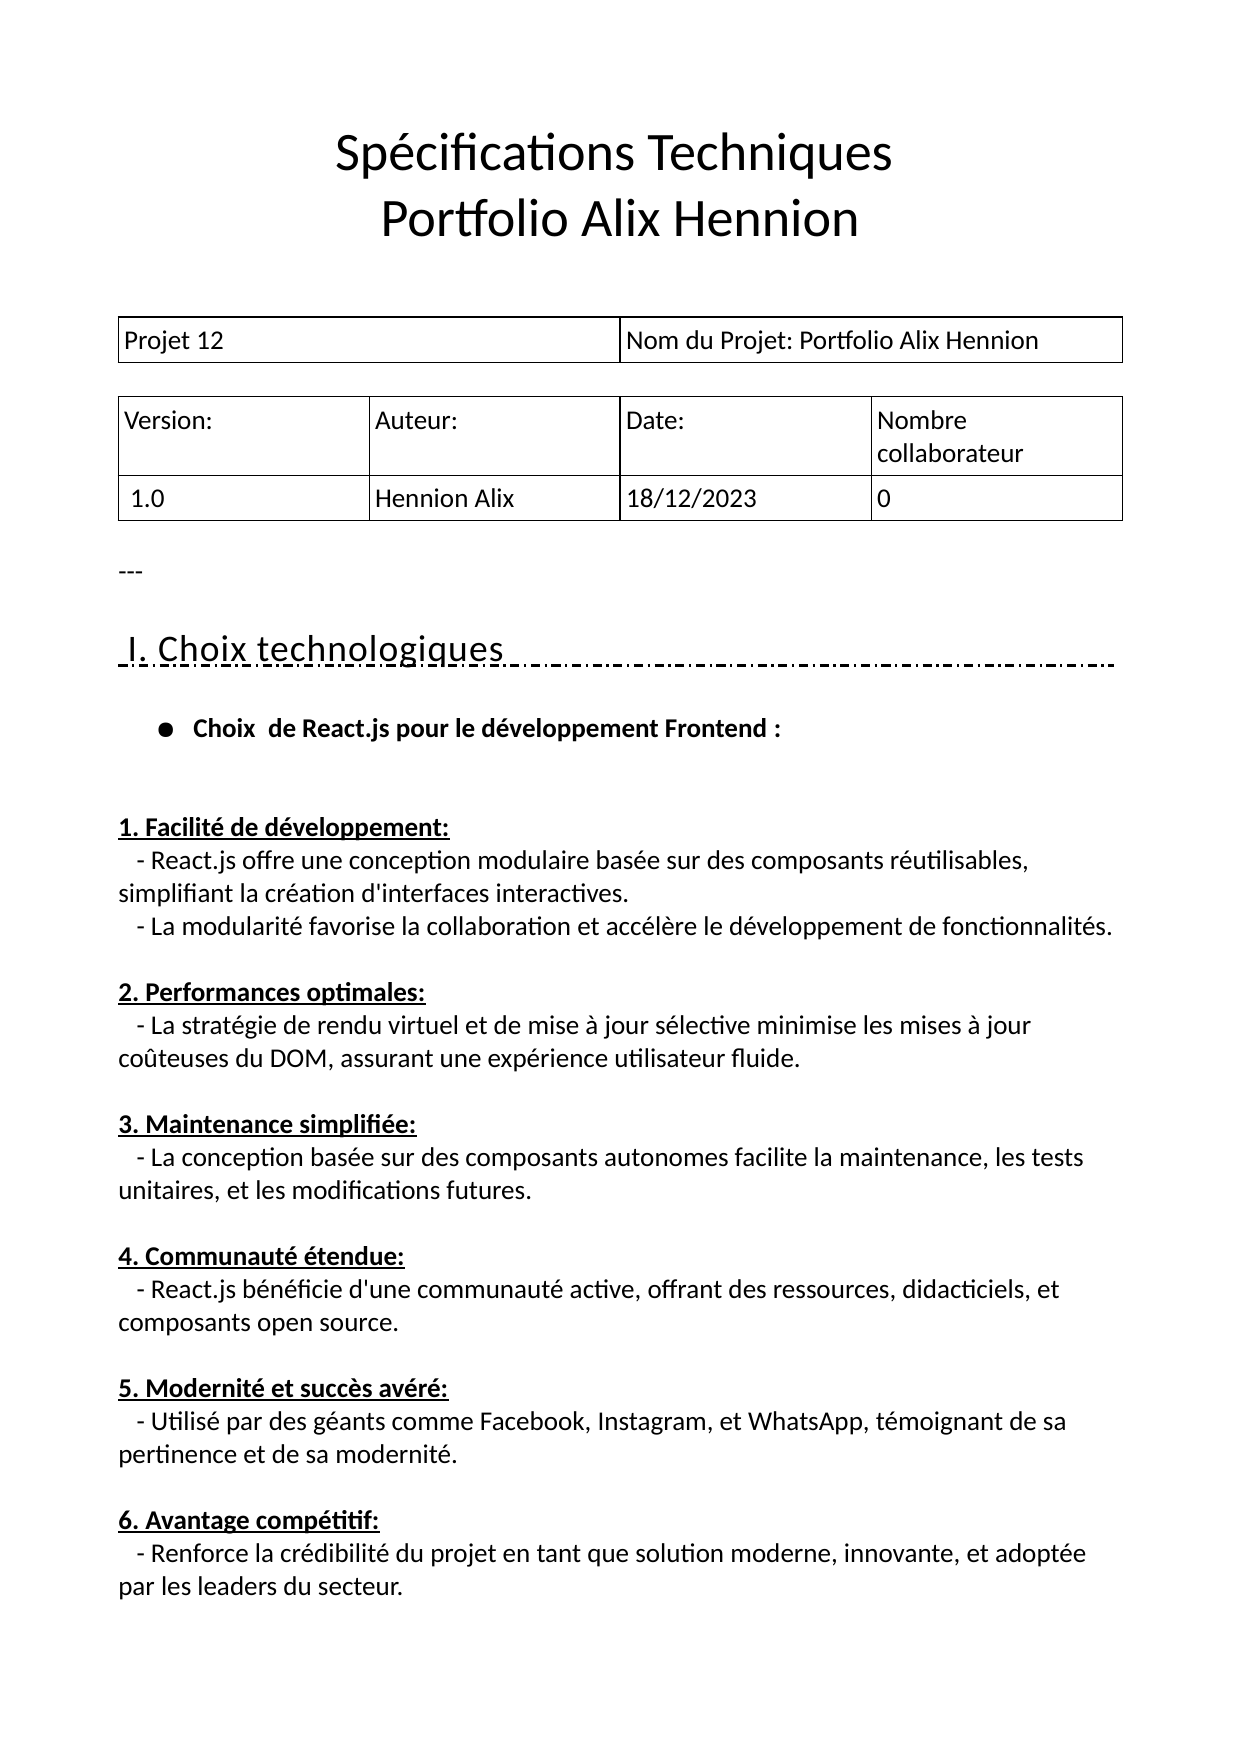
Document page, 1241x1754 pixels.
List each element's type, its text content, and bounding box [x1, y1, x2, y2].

text Portfolio Alix Hennion [118, 184, 1122, 250]
text 5. Modernité et succès avéré: [118, 1371, 1122, 1404]
table_cell Hennion Alix [370, 476, 619, 520]
text - React.js offre une conception modulaire basée sur des composants réutilisables, simplifiant la création d'interfaces interactives. [118, 843, 1122, 909]
text 6. Avantage compétitif: [118, 1503, 1122, 1536]
text - La modularité favorise la collaboration et accélère le développement de fonctionnalités. [118, 909, 1122, 942]
table_cell 0 [872, 476, 1122, 520]
table_header Nombre collaborateur [872, 397, 1122, 474]
text I. Choix technologiques [118, 625, 1122, 671]
text - La stratégie de rendu virtuel et de mise à jour sélective minimise les mises à jour coûteuses du DOM, assurant une expérience utilisateur fluide. [118, 1008, 1122, 1074]
text - Utilisé par des géants comme Facebook, Instagram, et WhatsApp, témoignant de sa pertinence et de sa modernité. [118, 1404, 1122, 1470]
text 1. Facilité de développement: [118, 810, 1122, 843]
text 3. Maintenance simplifiée: [118, 1107, 1122, 1140]
text 2. Performances optimales: [118, 975, 1122, 1008]
table_header Auteur: [370, 397, 619, 474]
list Choix de React.js pour le développement Frontend : [156, 711, 1122, 744]
table_cell 1.0 [119, 476, 369, 520]
text - Renforce la crédibilité du projet en tant que solution moderne, innovante, et adoptée par les leaders du secteur. [118, 1536, 1122, 1602]
text --- [118, 554, 1122, 587]
table_header Nom du Projet: Portfolio Alix Hennion [621, 318, 1122, 362]
text - La conception basée sur des composants autonomes facilite la maintenance, les tests unitaires, et les modifications futures. [118, 1140, 1122, 1206]
table_cell 18/12/2023 [621, 476, 871, 520]
text 4. Communauté étendue: [118, 1239, 1122, 1272]
table_header Projet 12 [119, 318, 619, 362]
table_header Date: [621, 397, 871, 474]
table_header Version: [119, 397, 369, 474]
text Spécifications Techniques [118, 118, 1122, 184]
text - React.js bénéficie d'une communauté active, offrant des ressources, didacticiels, et composants open source. [118, 1272, 1122, 1338]
